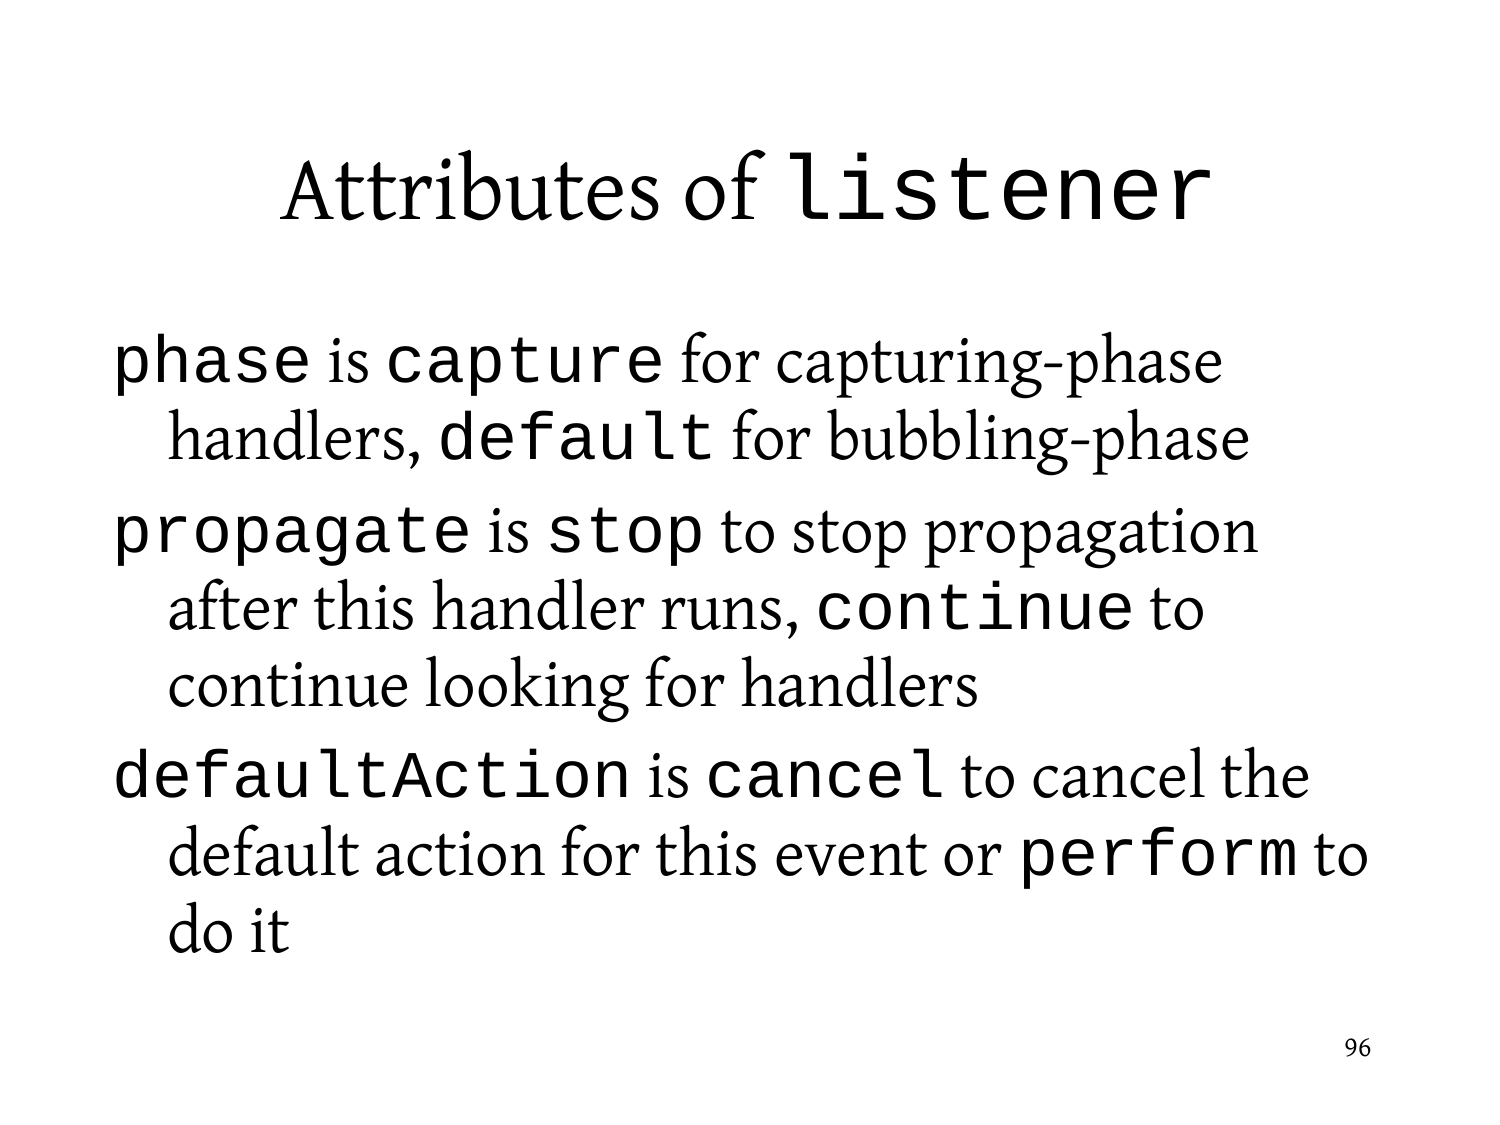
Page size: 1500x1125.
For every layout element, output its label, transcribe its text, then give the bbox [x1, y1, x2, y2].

list phase is capture for capturing-phase handlers, default for bubbling-phase propagate is stop to stop propagation after this handler runs, continue to continue looking for handlers defaultAction is cancel to cancel the default action for this event or perform to do it [112, 324, 1387, 999]
title Attributes of listener [112, 63, 1387, 324]
